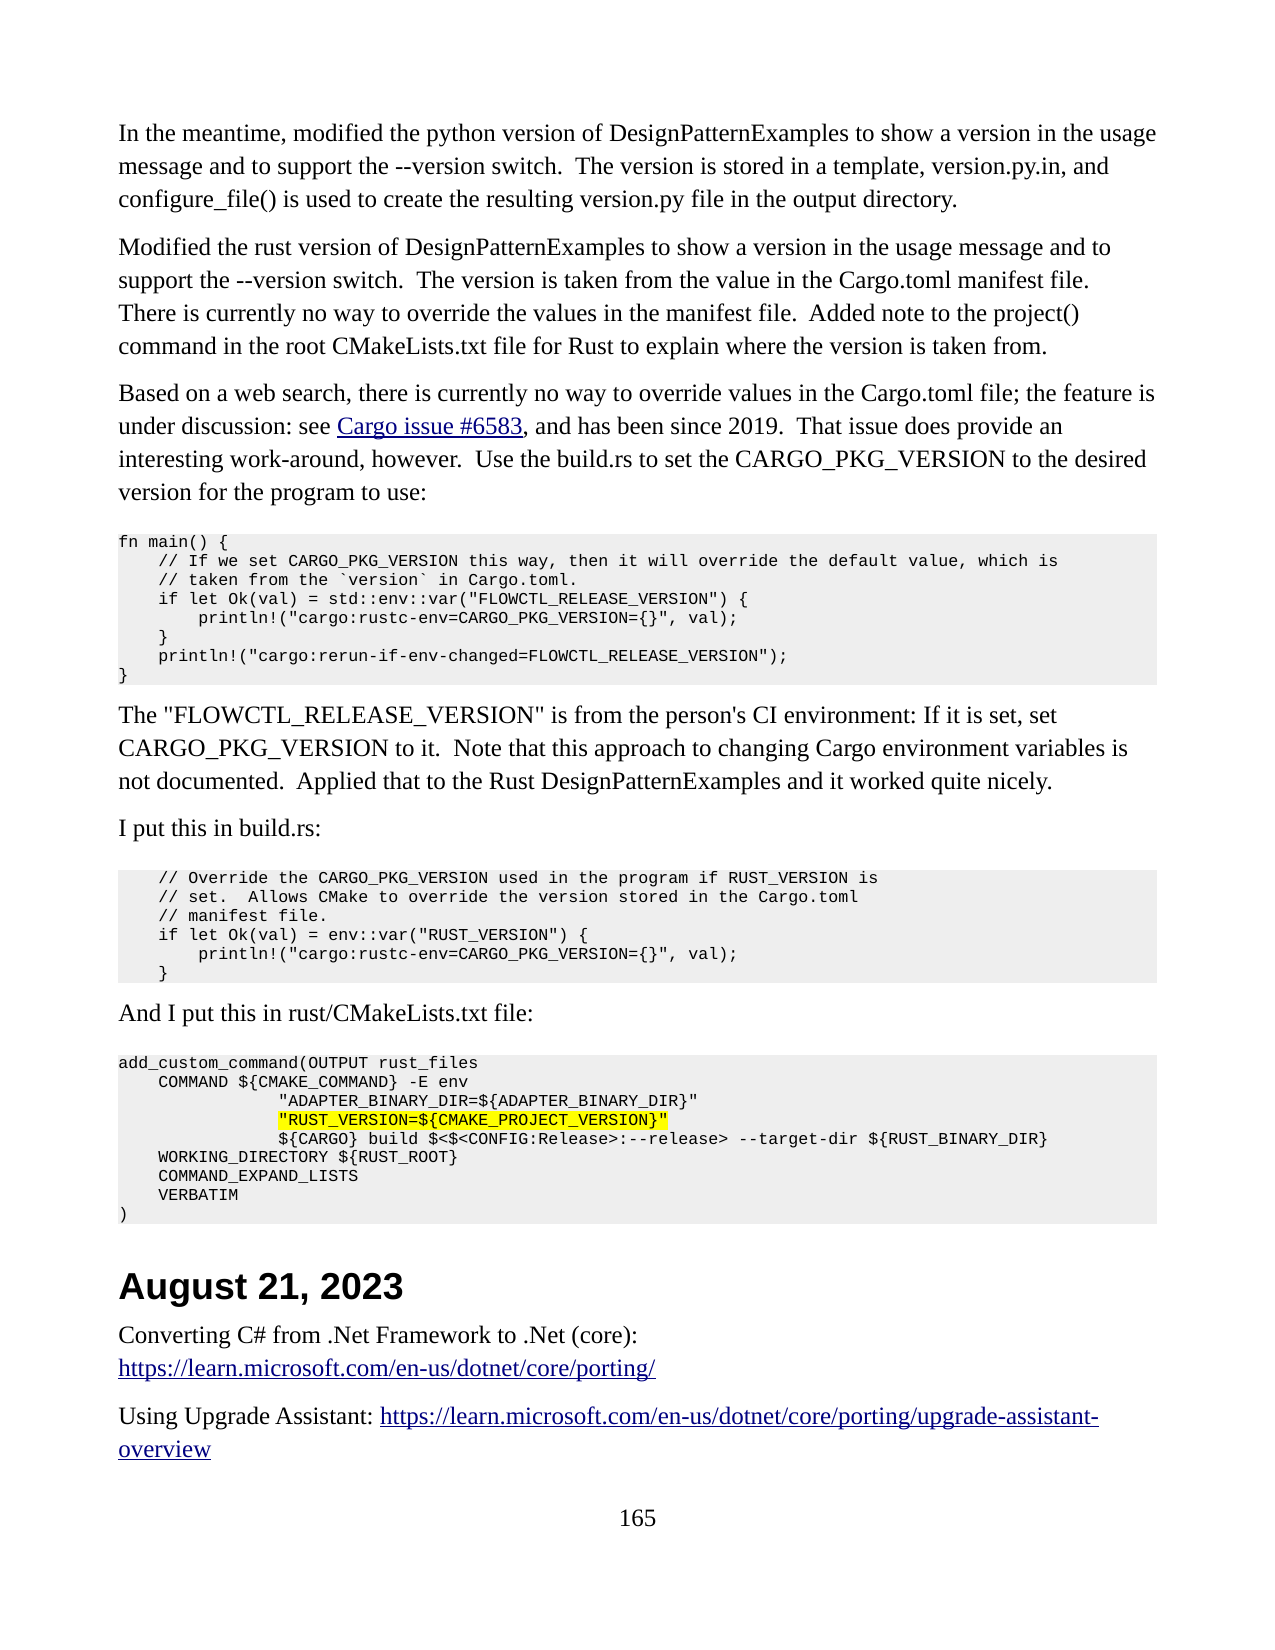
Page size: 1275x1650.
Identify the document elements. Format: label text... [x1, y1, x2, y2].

text } [118, 666, 1157, 685]
text } [118, 964, 1157, 983]
subtitle August 21, 2023 [118, 1264, 1157, 1308]
text The "FLOWCTL_RELEASE_VERSION" is from the person's CI environment: If it is set, set CARGO_PKG_VERSION to it. Note that this approach to changing Cargo environment variables is not documented. Applied that to the Rust DesignPatternExamples and it worked quite nicely. [118, 700, 1157, 795]
text Using Upgrade Assistant: https://learn.microsoft.com/en-us/dotnet/core/porting/upgrade-assistant-overview [118, 1401, 1157, 1462]
text Modified the rust version of DesignPatternExamples to show a version in the usage message and to support the --version switch. The version is taken from the value in the Cargo.toml manifest file. There is currently no way to override the values in the manifest file. Added note to the project() command in the root CMakeLists.txt file for Rust to explain where the version is taken from. [118, 232, 1157, 359]
text // taken from the `version` in Cargo.toml. [118, 572, 1157, 591]
text add_custom_command(OUTPUT rust_files [118, 1055, 1157, 1074]
text COMMAND_EXPAND_LISTS [118, 1168, 1157, 1187]
text println!("cargo:rerun-if-env-changed=FLOWCTL_RELEASE_VERSION"); [118, 647, 1157, 666]
text // If we set CARGO_PKG_VERSION this way, then it will override the default value, which is [118, 553, 1157, 572]
text if let Ok(val) = env::var("RUST_VERSION") { [118, 927, 1157, 946]
text fn main() { [118, 534, 1157, 553]
text WORKING_DIRECTORY ${RUST_ROOT} [118, 1149, 1157, 1168]
text println!("cargo:rustc-env=CARGO_PKG_VERSION={}", val); [118, 609, 1157, 628]
text In the meantime, modified the python version of DesignPatternExamples to show a version in the usage message and to support the --version switch. The version is stored in a template, version.py.in, and configure_file() is used to create the resulting version.py file in the output directory. [118, 118, 1157, 213]
text VERBATIM [118, 1187, 1157, 1206]
text println!("cargo:rustc-env=CARGO_PKG_VERSION={}", val); [118, 946, 1157, 964]
text And I put this in rust/CMakeLists.txt file: [118, 998, 1157, 1027]
text COMMAND ${CMAKE_COMMAND} -E env [118, 1074, 1157, 1092]
text } [118, 628, 1157, 647]
text I put this in build.rs: [118, 813, 1157, 842]
text Based on a web search, there is currently no way to override values in the Cargo.toml file; the feature is under discussion: see Cargo issue #6583, and has been since 2019. That issue does provide an interesting work-around, however. Use the build.rs to set the CARGO_PKG_VERSION to the desired version for the program to use: [118, 378, 1157, 506]
text if let Ok(val) = std::env::var("FLOWCTL_RELEASE_VERSION") { [118, 591, 1157, 609]
text ${CARGO} build $<$<CONFIG:Release>:--release> --target-dir ${RUST_BINARY_DIR} [118, 1130, 1157, 1149]
text "ADAPTER_BINARY_DIR=${ADAPTER_BINARY_DIR}" [118, 1092, 1157, 1111]
text // Override the CARGO_PKG_VERSION used in the program if RUST_VERSION is [118, 870, 1157, 889]
text // manifest file. [118, 908, 1157, 927]
text // set. Allows CMake to override the version stored in the Cargo.toml [118, 889, 1157, 908]
text "RUST_VERSION=${CMAKE_PROJECT_VERSION}" [118, 1111, 1157, 1130]
text Converting C# from .Net Framework to .Net (core): https://learn.microsoft.com/en-us/dotnet/core/porting/ [118, 1320, 1157, 1382]
text ) [118, 1206, 1157, 1224]
